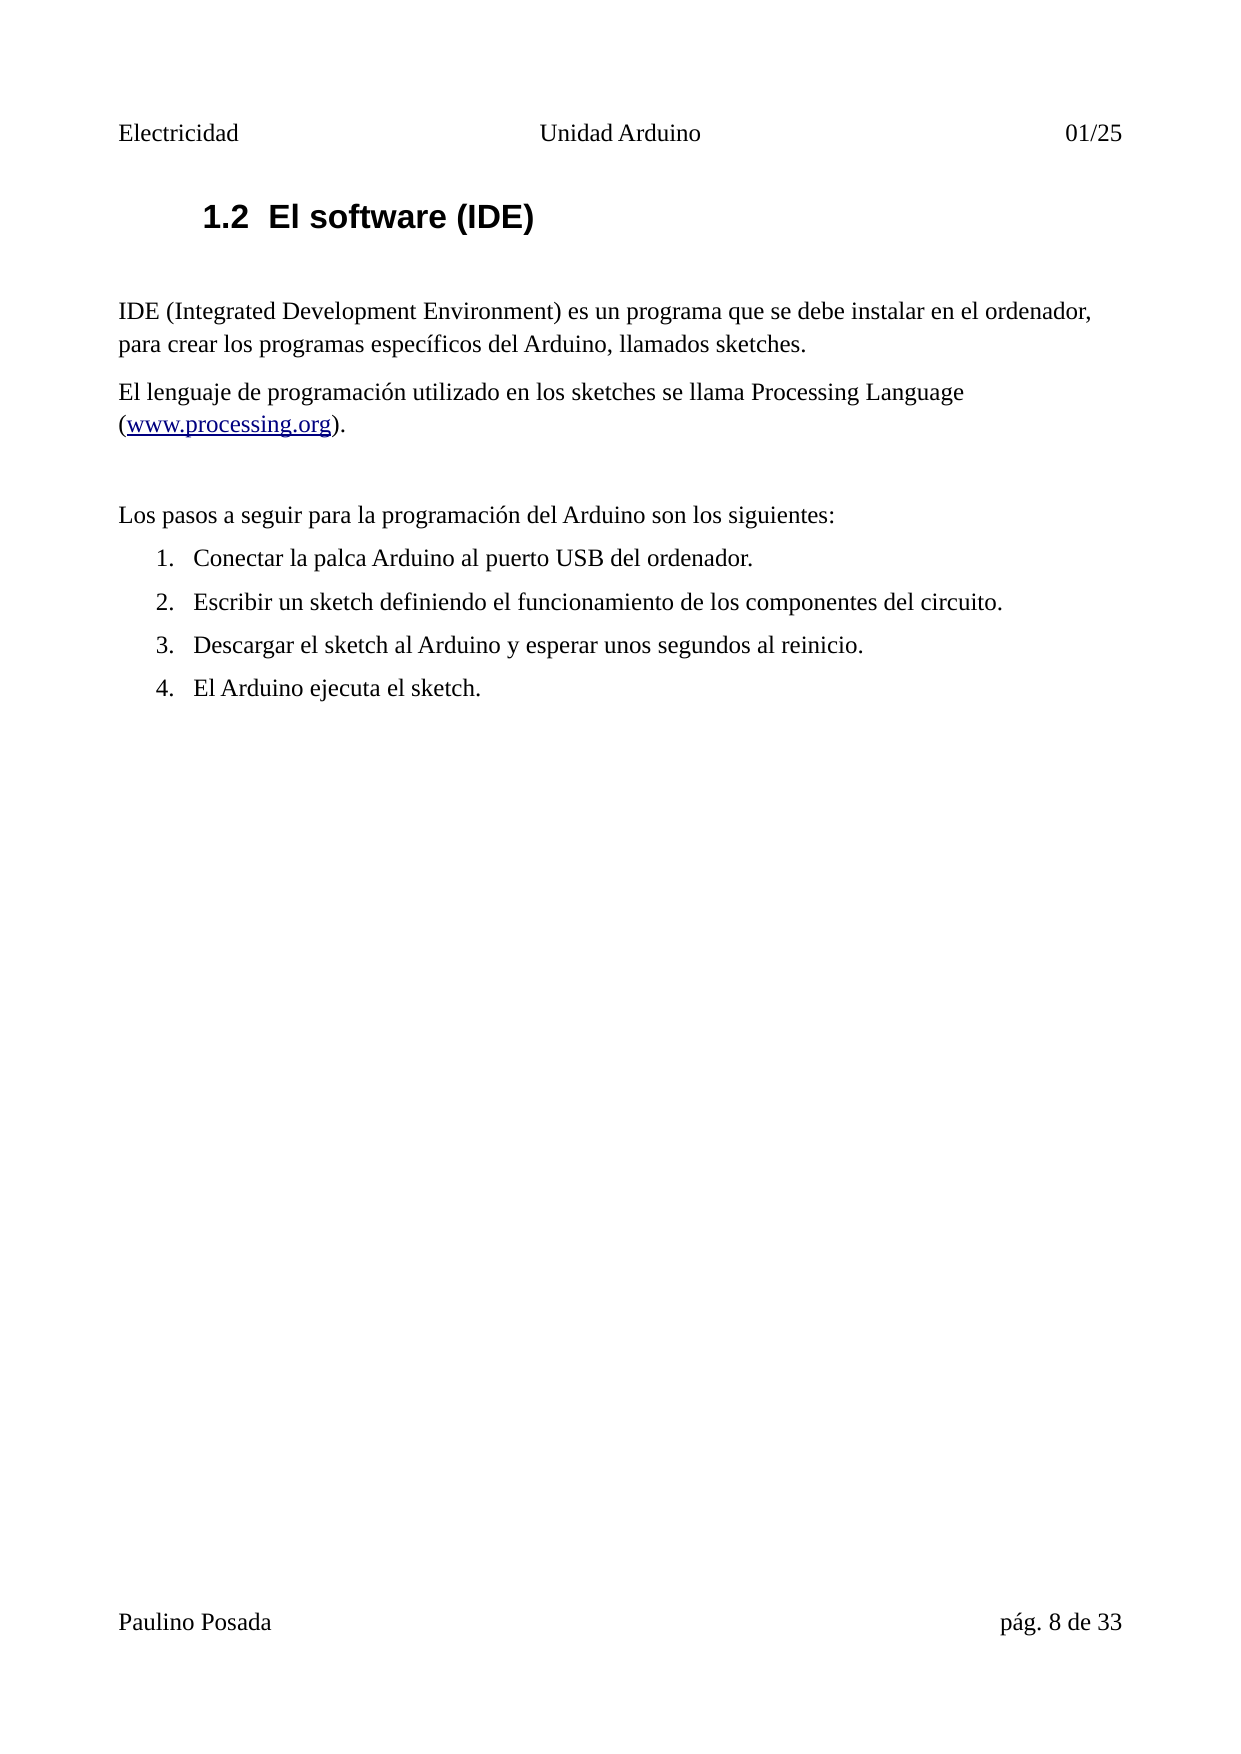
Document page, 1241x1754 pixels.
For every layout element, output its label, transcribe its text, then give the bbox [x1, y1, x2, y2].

text IDE (Integrated Development Environment) es un programa que se debe instalar en el ordenador, para crear los programas específicos del Arduino, llamados sketches. [118, 296, 1122, 358]
subtitle El software (IDE) [193, 197, 1122, 236]
list Escribir un sketch definiendo el funcionamiento de los componentes del circuito. [156, 587, 1122, 615]
list Conectar la palca Arduino al puerto USB del ordenador. [156, 543, 1122, 572]
list Descargar el sketch al Arduino y esperar unos segundos al reinicio. [156, 630, 1122, 658]
text Los pasos a seguir para la programación del Arduino son los siguientes: [118, 500, 1122, 529]
list El Arduino ejecuta el sketch. [156, 673, 1122, 702]
text El lenguaje de programación utilizado en los sketches se llama Processing Language (www.processing.org). [118, 377, 1122, 438]
